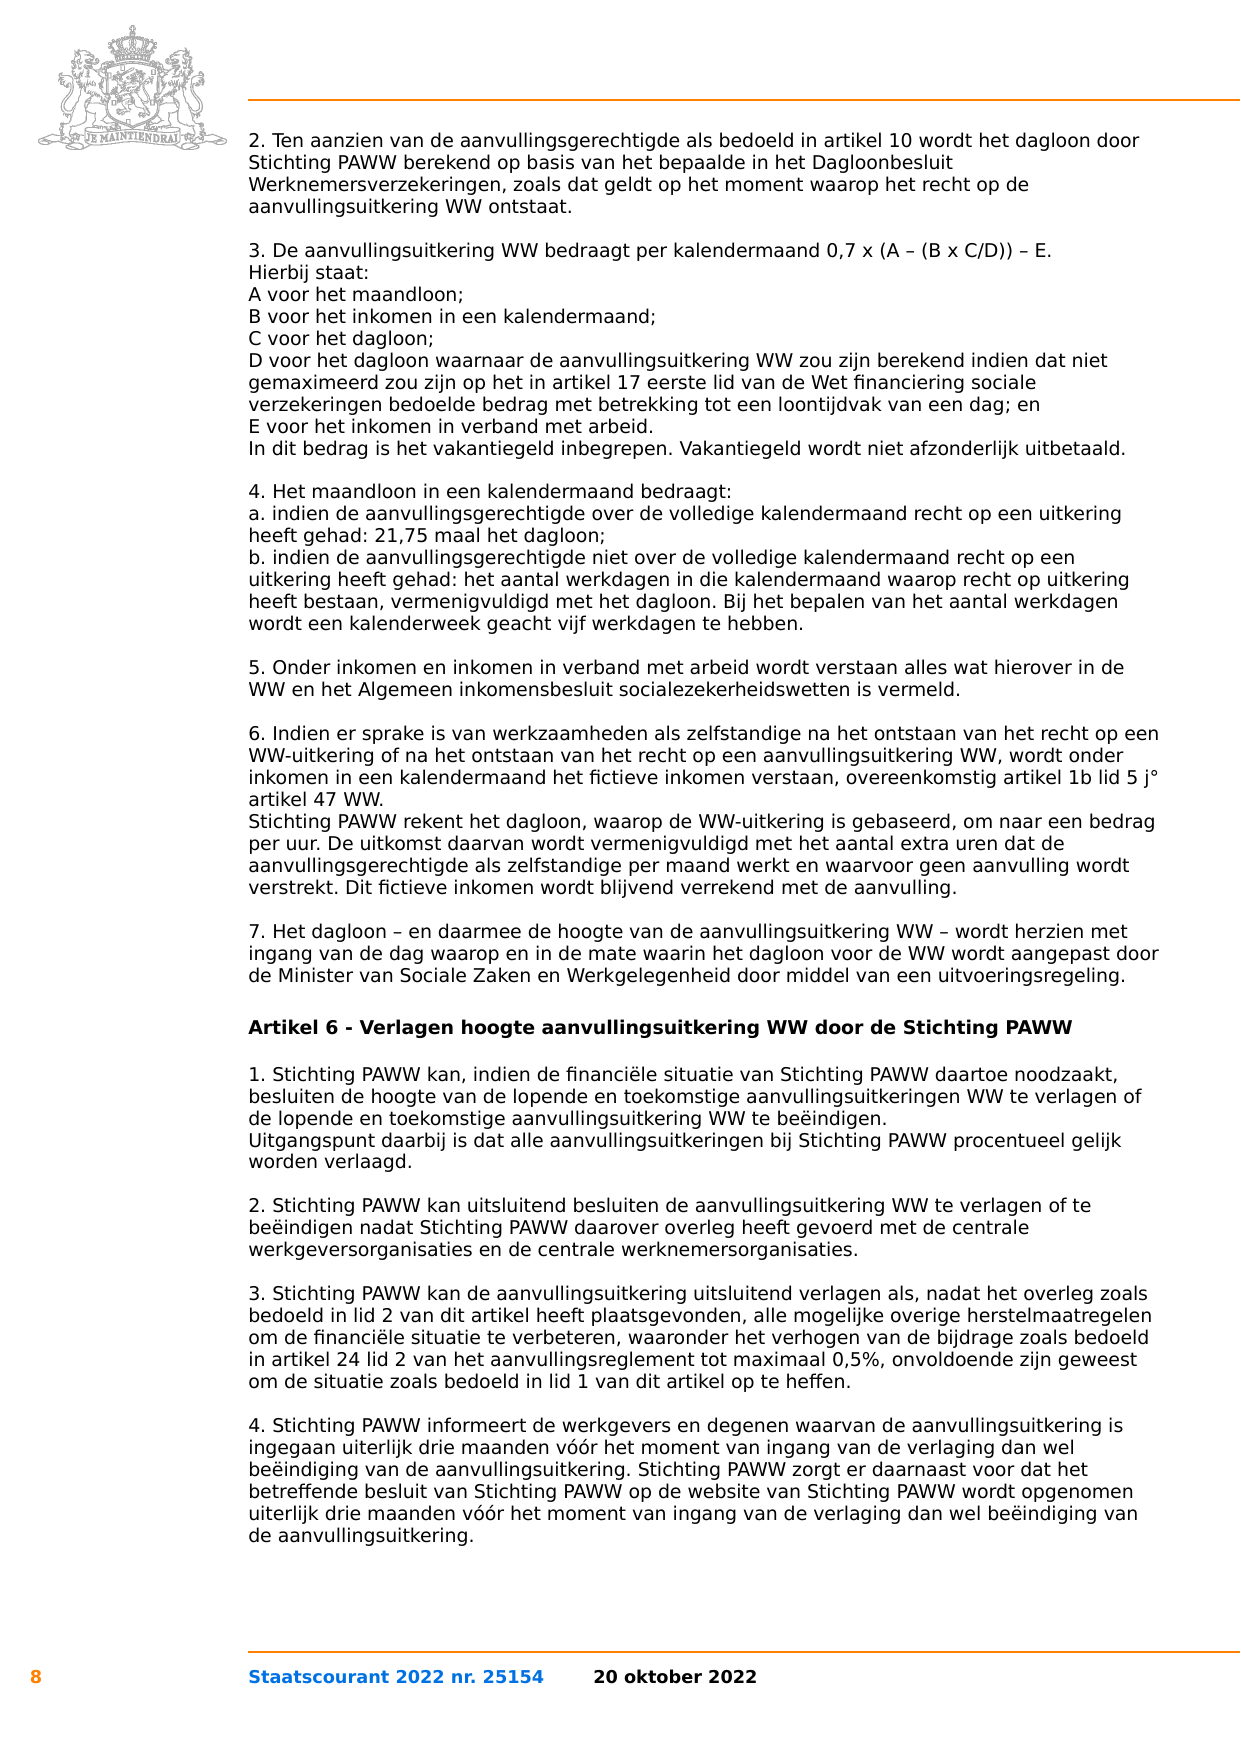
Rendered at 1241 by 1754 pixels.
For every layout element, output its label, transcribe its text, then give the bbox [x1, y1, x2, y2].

text 6. Indien er sprake is van werkzaamheden als zelfstandige na het ontstaan van het recht op een WW-uitkering of na het ontstaan van het recht op een aanvullingsuitkering WW, wordt onder inkomen in een kalendermaand het fictieve inkomen verstaan, overeenkomstig artikel 1b lid 5 j° artikel 47 WW. [248, 723, 1163, 811]
text 5. Onder inkomen en inkomen in verband met arbeid wordt verstaan alles wat hierover in de WW en het Algemeen inkomensbesluit socialezekerheidswetten is vermeld. [248, 657, 1163, 701]
text 1. Stichting PAWW kan, indien de financiële situatie van Stichting PAWW daartoe noodzaakt, besluiten de hoogte van de lopende en toekomstige aanvullingsuitkeringen WW te verlagen of de lopende en toekomstige aanvullingsuitkering WW te beëindigen. [248, 1063, 1163, 1129]
text C voor het dagloon; [248, 328, 1163, 349]
text B voor het inkomen in een kalendermaand; [248, 306, 1163, 328]
text 2. Ten aanzien van de aanvullingsgerechtigde als bedoeld in artikel 10 wordt het dagloon door Stichting PAWW berekend op basis van het bepaalde in het Dagloonbesluit Werknemersverzekeringen, zoals dat geldt op het moment waarop het recht op de aanvullingsuitkering WW ontstaat. [248, 130, 1163, 218]
text D voor het dagloon waarnaar de aanvullingsuitkering WW zou zijn berekend indien dat niet gemaximeerd zou zijn op het in artikel 17 eerste lid van de Wet financiering sociale verzekeringen bedoelde bedrag met betrekking tot een loontijdvak van een dag; en [248, 349, 1163, 416]
text E voor het inkomen in verband met arbeid. [248, 416, 1163, 437]
text 2. Stichting PAWW kan uitsluitend besluiten de aanvullingsuitkering WW te verlagen of te beëindigen nadat Stichting PAWW daarover overleg heeft gevoerd met de centrale werkgeversorganisaties en de centrale werknemersorganisaties. [248, 1195, 1163, 1261]
text 4. Het maandloon in een kalendermaand bedraagt: [248, 481, 1163, 503]
text Uitgangspunt daarbij is dat alle aanvullingsuitkeringen bij Stichting PAWW procentueel gelijk worden verlaagd. [248, 1129, 1163, 1173]
text Hierbij staat: [248, 262, 1163, 284]
subtitle Artikel 6 - Verlagen hoogte aanvullingsuitkering WW door de Stichting PAWW [248, 1017, 1163, 1038]
text A voor het maandloon; [248, 284, 1163, 306]
picture [38, 25, 227, 150]
text a. indien de aanvullingsgerechtigde over de volledige kalendermaand recht op een uitkering heeft gehad: 21,75 maal het dagloon; [248, 503, 1163, 547]
text 3. De aanvullingsuitkering WW bedraagt per kalendermaand 0,7 x (A – (B x C/D)) – E. [248, 240, 1163, 262]
text 3. Stichting PAWW kan de aanvullingsuitkering uitsluitend verlagen als, nadat het overleg zoals bedoeld in lid 2 van dit artikel heeft plaatsgevonden, alle mogelijke overige herstelmaatregelen om de financiële situatie te verbeteren, waaronder het verhogen van de bijdrage zoals bedoeld in artikel 24 lid 2 van het aanvullingsreglement tot maximaal 0,5%, onvoldoende zijn geweest om de situatie zoals bedoeld in lid 1 van dit artikel op te heffen. [248, 1283, 1163, 1393]
text 7. Het dagloon – en daarmee de hoogte van de aanvullingsuitkering WW – wordt herzien met ingang van de dag waarop en in de mate waarin het dagloon voor de WW wordt aangepast door de Minister van Sociale Zaken en Werkgelegenheid door middel van een uitvoeringsregeling. [248, 921, 1163, 987]
text 4. Stichting PAWW informeert de werkgevers en degenen waarvan de aanvullingsuitkering is ingegaan uiterlijk drie maanden vóór het moment van ingang van de verlaging dan wel beëindiging van de aanvullingsuitkering. Stichting PAWW zorgt er daarnaast voor dat het betreffende besluit van Stichting PAWW op de website van Stichting PAWW wordt opgenomen uiterlijk drie maanden vóór het moment van ingang van de verlaging dan wel beëindiging van de aanvullingsuitkering. [248, 1415, 1163, 1547]
text b. indien de aanvullingsgerechtigde niet over de volledige kalendermaand recht op een uitkering heeft gehad: het aantal werkdagen in die kalendermaand waarop recht op uitkering heeft bestaan, vermenigvuldigd met het dagloon. Bij het bepalen van het aantal werkdagen wordt een kalenderweek geacht vijf werkdagen te hebben. [248, 547, 1163, 635]
text In dit bedrag is het vakantiegeld inbegrepen. Vakantiegeld wordt niet afzonderlijk uitbetaald. [248, 437, 1163, 459]
text Stichting PAWW rekent het dagloon, waarop de WW-uitkering is gebaseerd, om naar een bedrag per uur. De uitkomst daarvan wordt vermenigvuldigd met het aantal extra uren dat de aanvullingsgerechtigde als zelfstandige per maand werkt en waarvoor geen aanvulling wordt verstrekt. Dit fictieve inkomen wordt blijvend verrekend met de aanvulling. [248, 811, 1163, 899]
